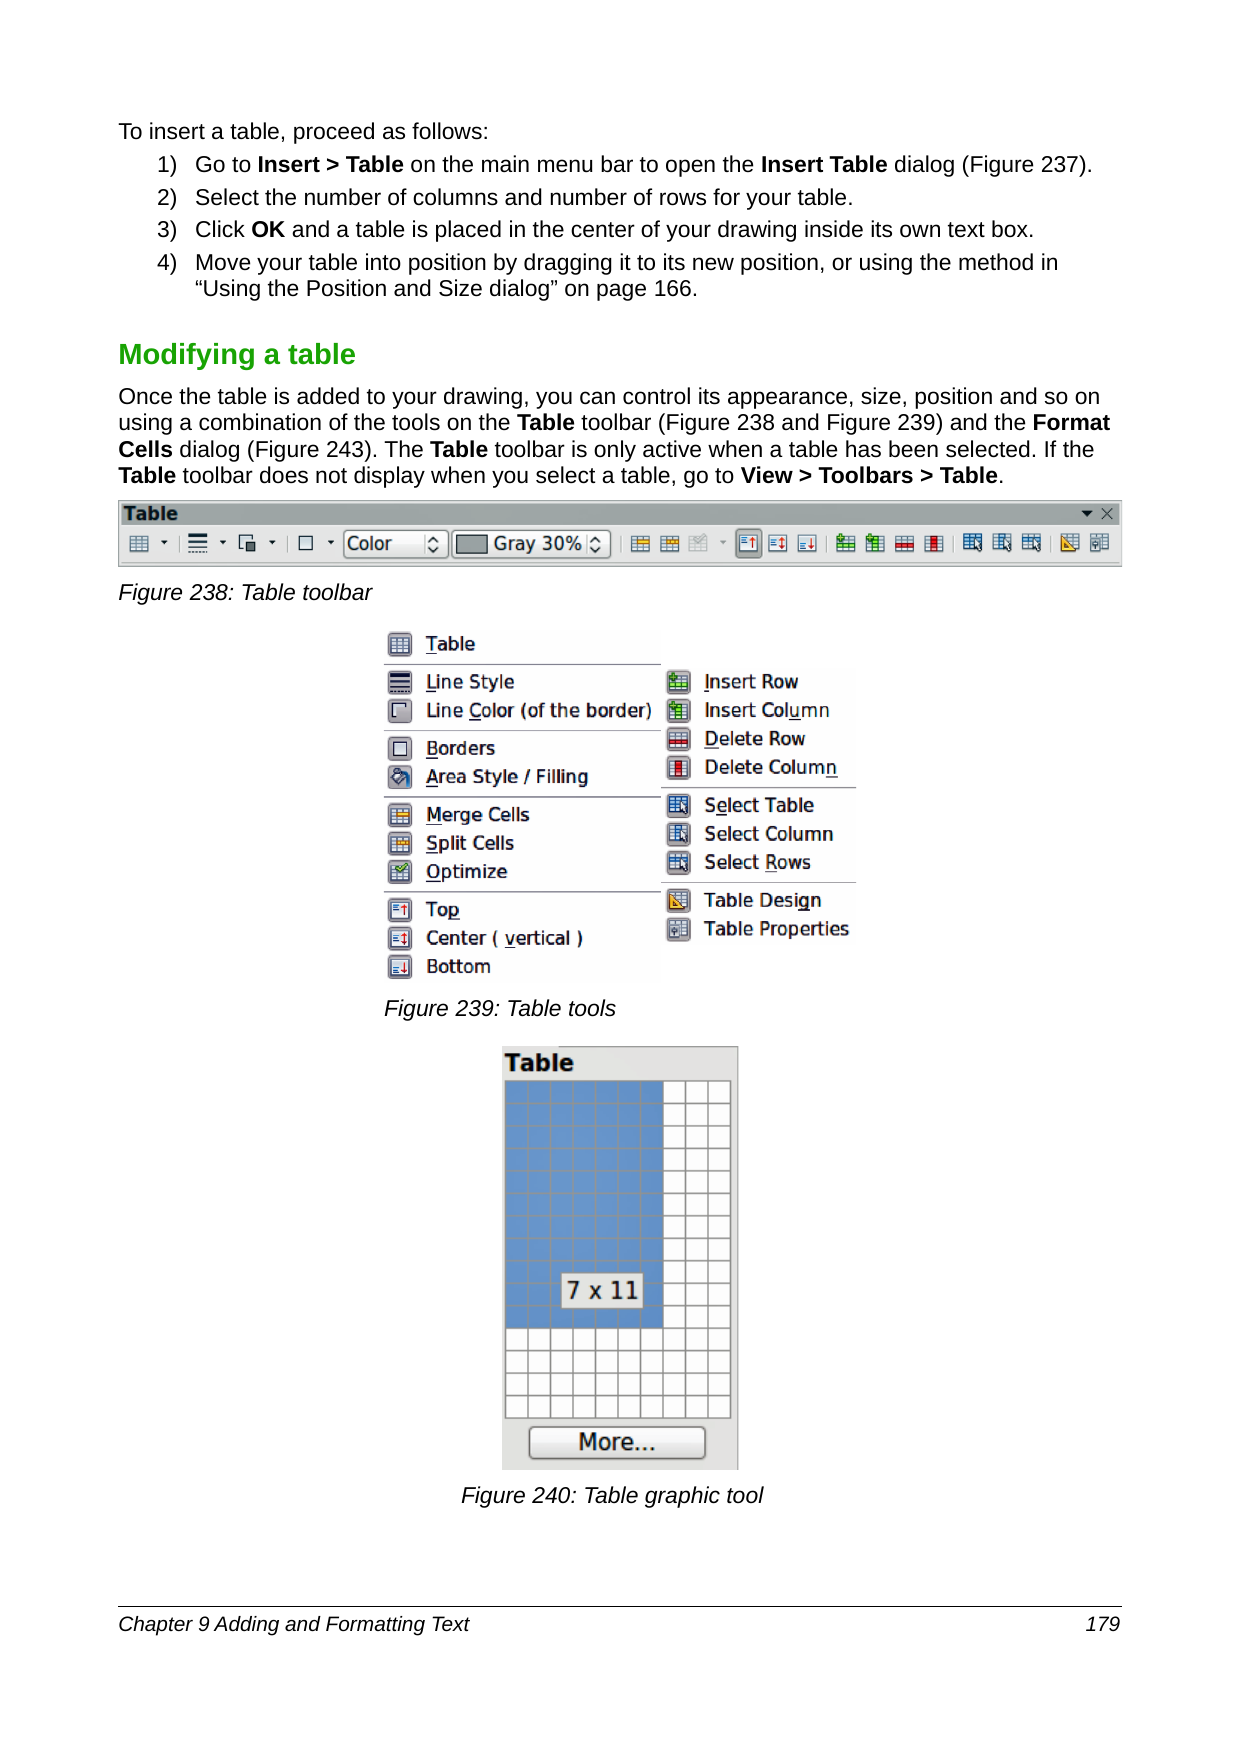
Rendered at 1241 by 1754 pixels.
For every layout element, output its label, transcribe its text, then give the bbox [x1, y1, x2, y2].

text Once the table is added to your drawing, you can control its appearance, size, position and so on using a combination of the tools on the Table toolbar (Figure 238 and Figure 239) and the Format Cells dialog (Figure 243). The Table toolbar is only active when a table has been selected. If the Table toolbar does not display when you select a table, go to View > Toolbars > Table. [118, 383, 1122, 488]
list Move your table into position by dragging it to its new position, or using the method in “Using the Position and Size dialog” on page 166. [177, 249, 1122, 301]
list Go to Insert > Table on the main menu bar to open the Insert Table dialog (Figure 237). [177, 151, 1122, 177]
text Figure 238: Table toolbar [118, 579, 1122, 605]
picture [383, 630, 857, 983]
picture [118, 500, 1123, 567]
list Click OK and a table is placed in the center of your drawing inside its own text box. [177, 216, 1122, 242]
subtitle Modifying a table [118, 337, 1122, 371]
text Figure 240: Table graphic tool [461, 1482, 779, 1508]
list Select the number of columns and number of rows for your table. [177, 183, 1122, 210]
text Figure 239: Table tools [384, 995, 856, 1021]
picture [502, 1046, 739, 1470]
list To insert a table, proceed as follows: [118, 118, 1122, 144]
